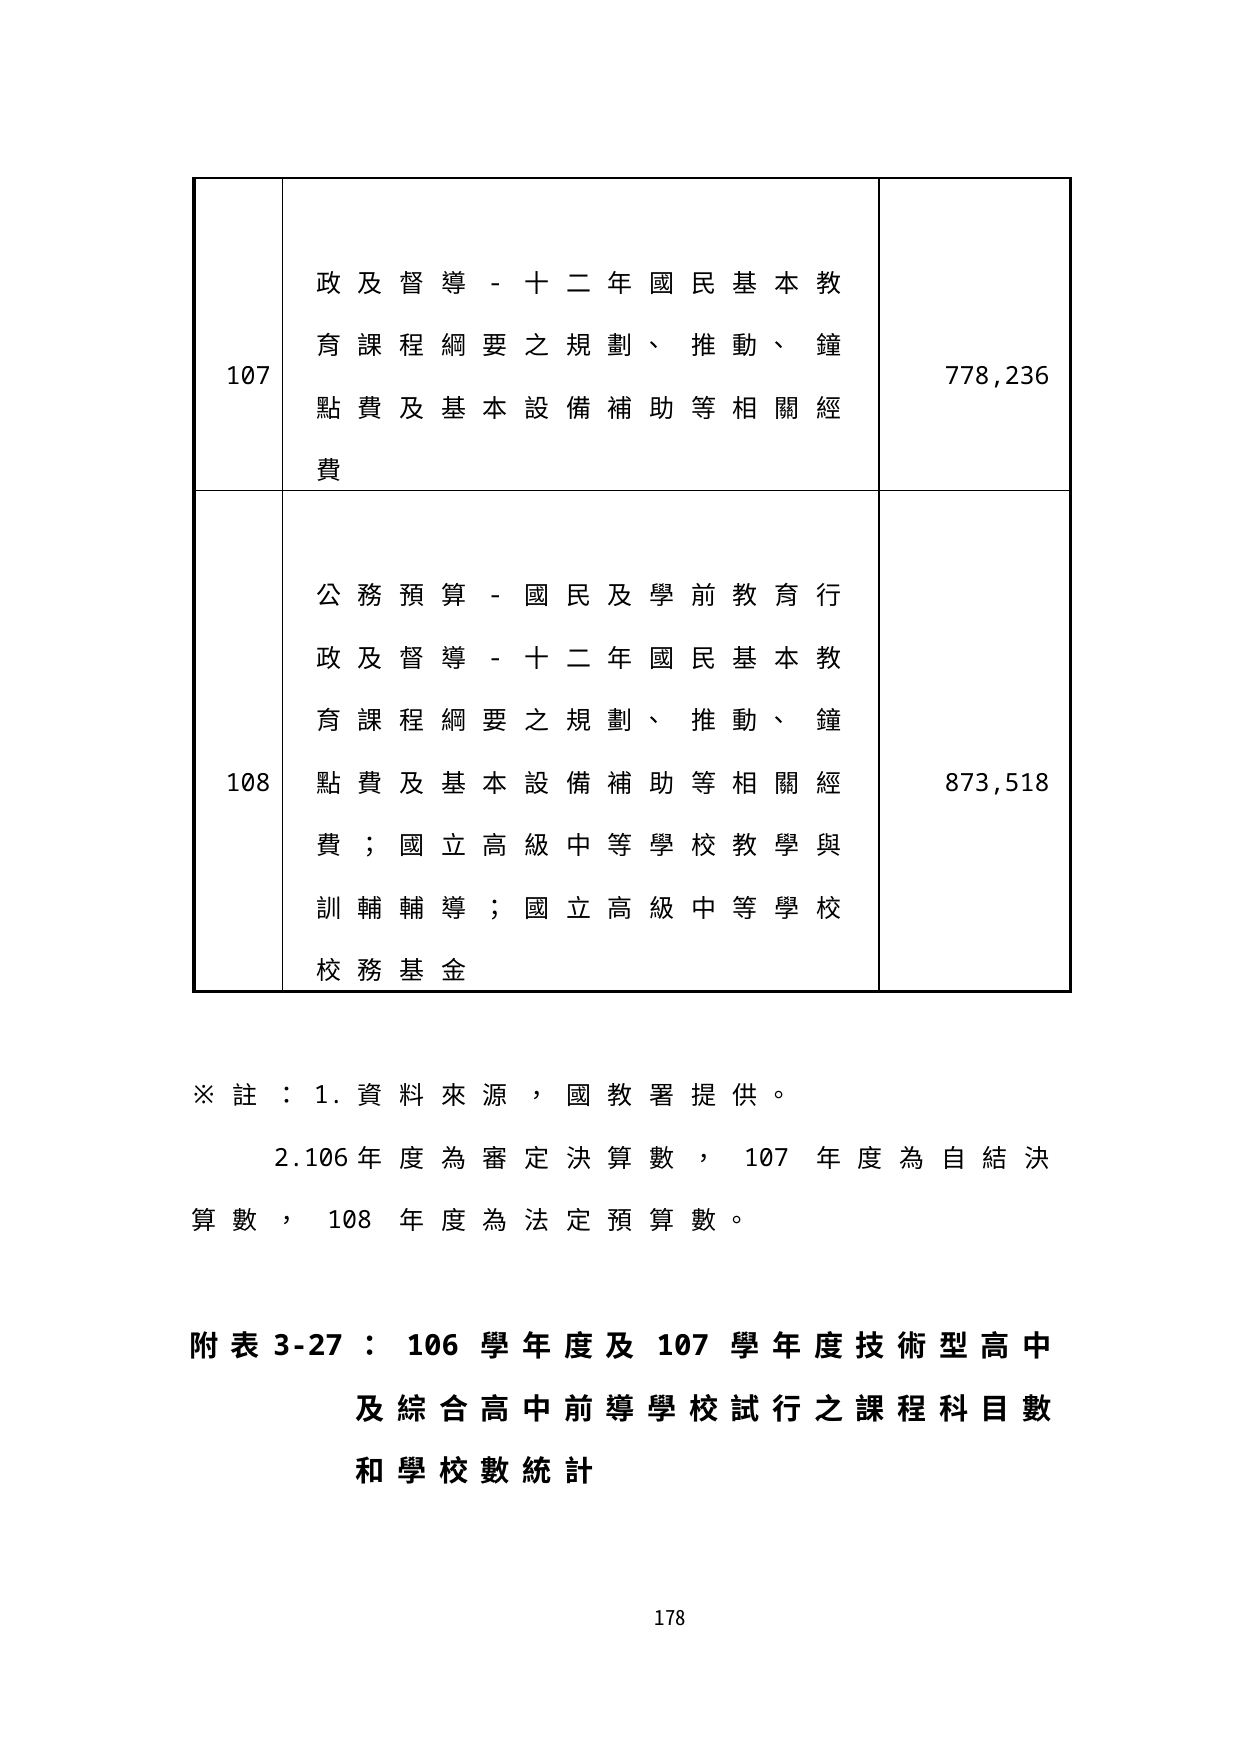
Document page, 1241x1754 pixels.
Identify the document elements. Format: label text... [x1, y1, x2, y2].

table_cell 778,236 [880, 179, 1069, 490]
table_cell 公務預算-國民及學前教育行政及督導-十二年國民基本教育課程綱要之規劃、推動、鐘點費及基本設備補助等相關經費；國立高級中等學校教學與訓輔輔導；國立高級中等學校校務基金 [283, 491, 878, 990]
table_cell 107 [196, 179, 282, 490]
text 2.106年度為審定決算數，107年度為自結決算數，108年度為法定預算數。 [183, 1115, 1058, 1240]
table_cell 政及督導-十二年國民基本教育課程綱要之規劃、推動、鐘點費及基本設備補助等相關經費 [283, 179, 878, 490]
text 附表3-27：106學年度及107學年度技術型高中及綜合高中前導學校試行之課程科目數和學校數統計 [183, 1302, 1058, 1490]
table_cell 108 [196, 491, 282, 990]
table_cell 873,518 [880, 491, 1069, 990]
text ※註：1.資料來源，國教署提供。 [183, 1052, 1058, 1115]
